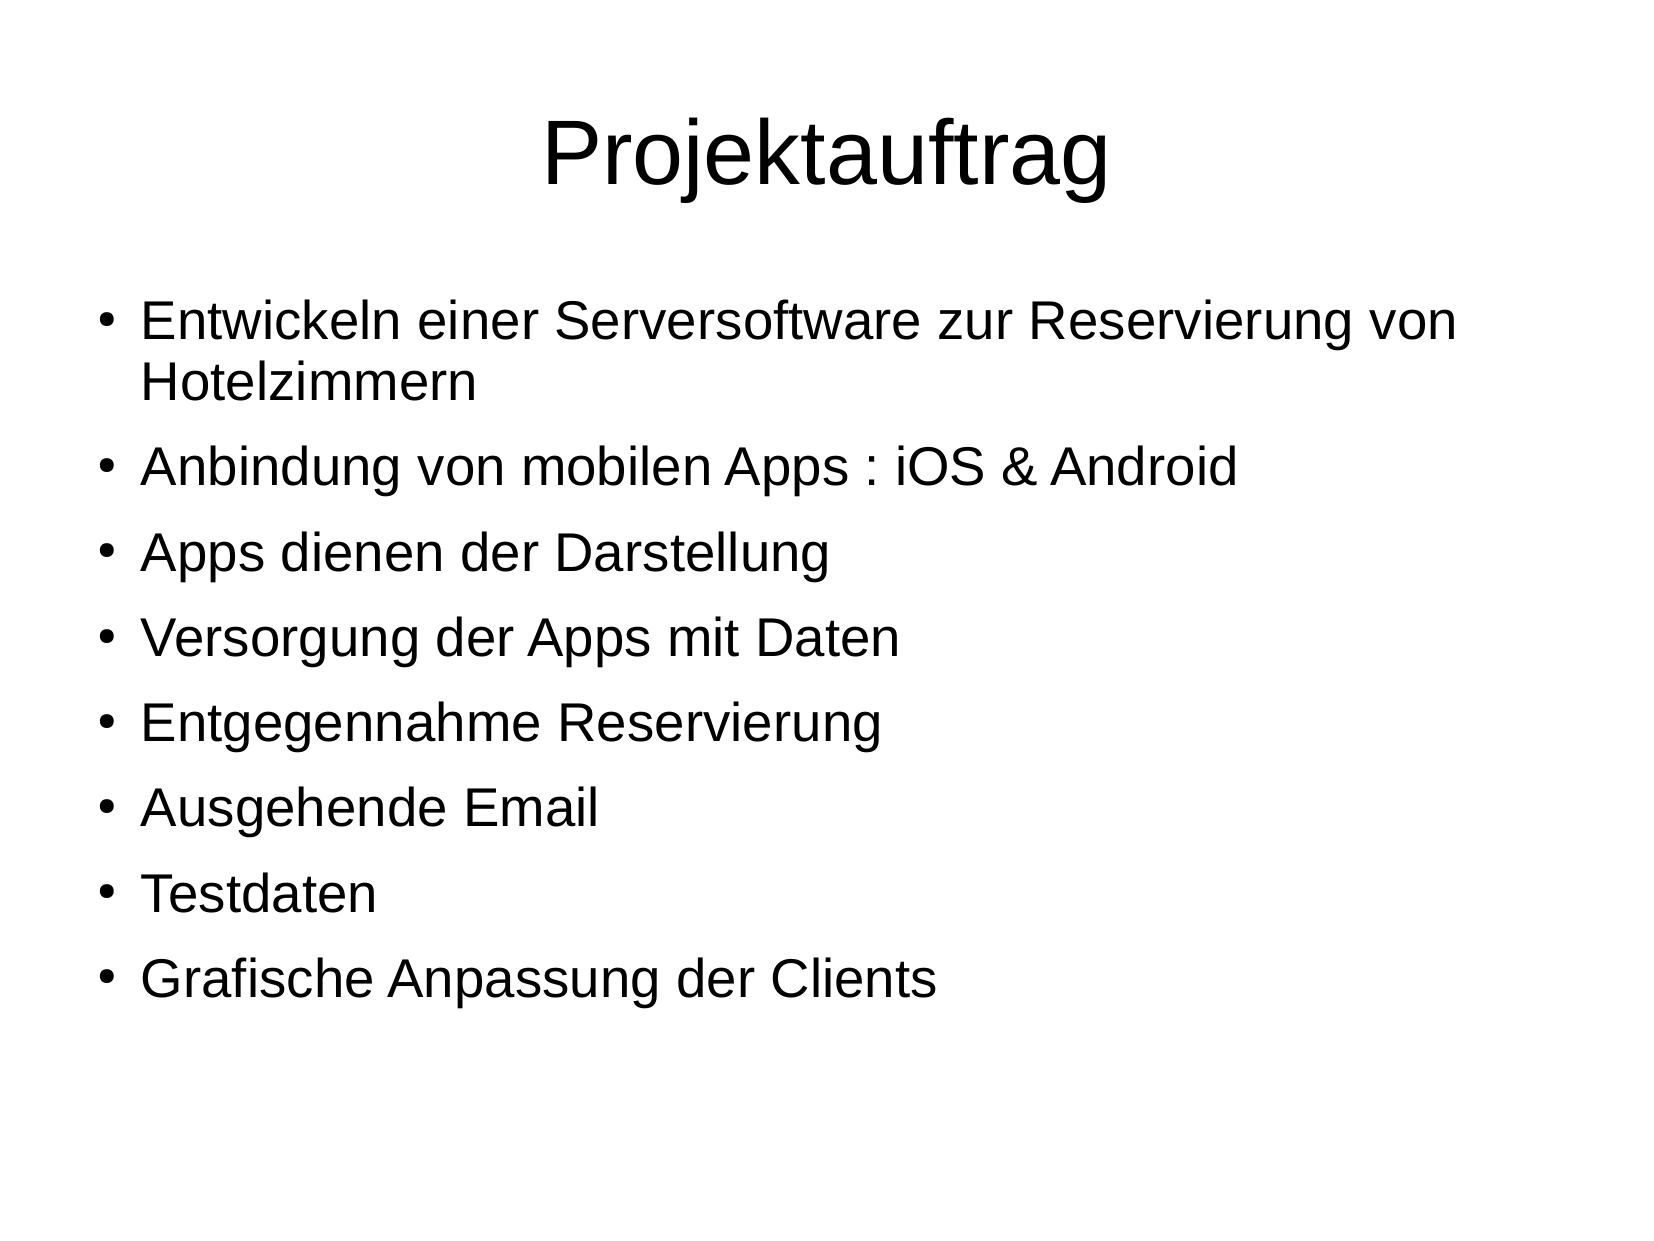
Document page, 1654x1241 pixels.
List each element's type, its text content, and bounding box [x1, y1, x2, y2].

title Projektauftrag [82, 49, 1571, 257]
list Entwickeln einer Serversoftware zur Reservierung von Hotelzimmern Anbindung von mobilen Apps : iOS & Android Apps dienen der Darstellung Versorgung der Apps mit Daten Entgegennahme Reservierung Ausgehende Email Testdaten Grafische Anpassung der Clients [82, 290, 1571, 1010]
